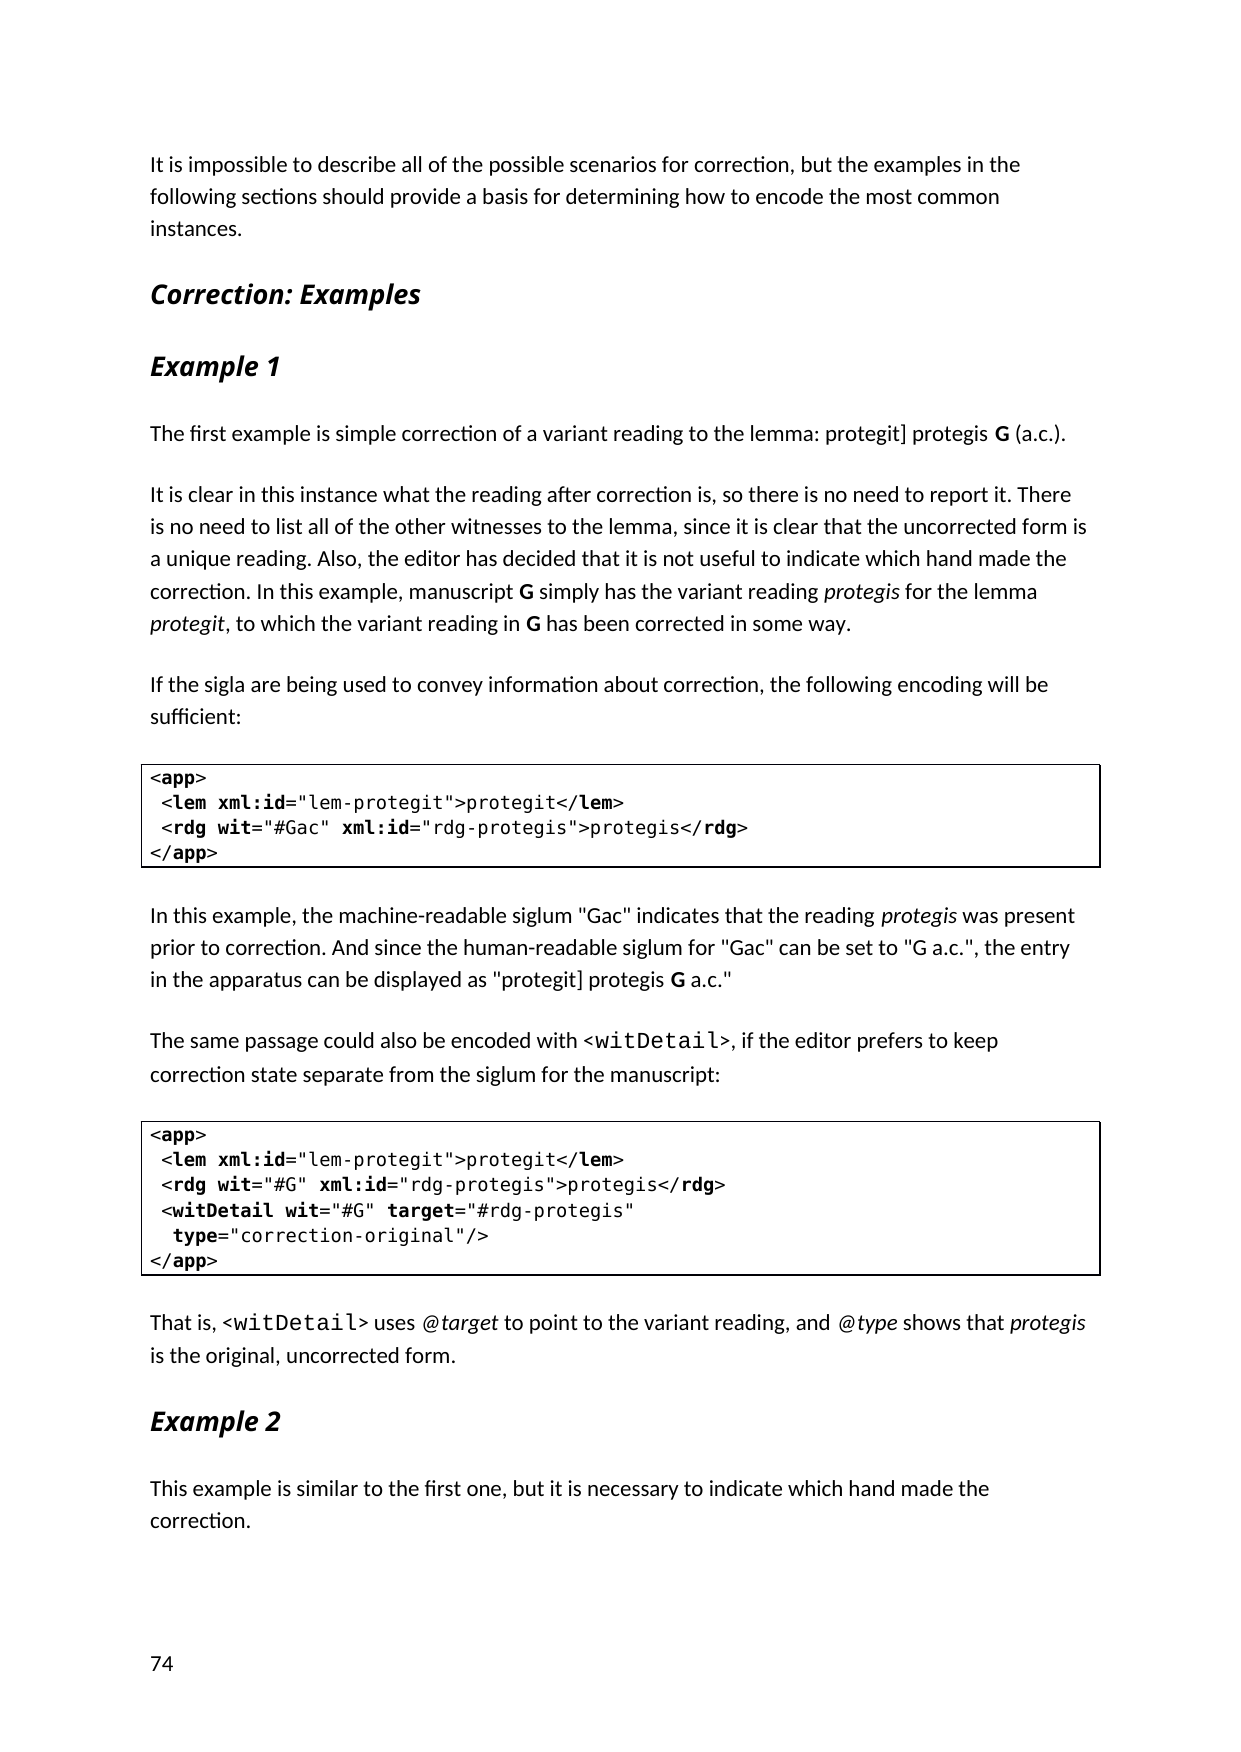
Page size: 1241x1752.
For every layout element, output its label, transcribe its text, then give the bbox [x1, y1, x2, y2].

text <app> <lem xml:id="lem-protegit">protegit</lem> <rdg wit="#G" xml:id="rdg-protegis">protegis</rdg> <witDetail wit="#G" target="#rdg-protegis" type="correction-original"/> </app> [142, 1122, 1099, 1274]
text That is, <witDetail> uses @target to point to the variant reading, and @type shows that protegis is the original, uncorrected form. [150, 1308, 1090, 1369]
text <app> <lem xml:id="lem-protegit">protegit</lem> <rdg wit="#Gac" xml:id="rdg-protegis">protegis</rdg> </app> [142, 765, 1099, 866]
subtitle Example 2 [150, 1403, 1090, 1440]
subtitle Correction: Examples [150, 276, 1090, 313]
text It is impossible to describe all of the possible scenarios for correction, but the examples in the following sections should provide a basis for determining how to encode the most common instances. [150, 150, 1090, 242]
subtitle Example 1 [150, 347, 1090, 384]
text If the sigla are being used to convey information about correction, the following encoding will be sufficient: [150, 670, 1090, 731]
text The first example is simple correction of a variant reading to the lemma: protegit] protegis G (a.c.). [150, 419, 1090, 447]
text This example is similar to the first one, but it is necessary to indicate which hand made the correction. [150, 1474, 1090, 1535]
text The same passage could also be encoded with <witDetail>, if the editor prefers to keep correction state separate from the siglum for the manuscript: [150, 1026, 1090, 1088]
text It is clear in this instance what the reading after correction is, so there is no need to report it. There is no need to list all of the other witnesses to the lemma, since it is clear that the uncorrected form is a unique reading. Also, the editor has decided that it is not useful to indicate which hand made the correction. In this example, manuscript G simply has the variant reading protegis for the lemma protegit, to which the variant reading in G has been corrected in some way. [150, 480, 1090, 637]
text In this example, the machine-readable siglum "Gac" indicates that the reading protegis was present prior to correction. And since the human-readable siglum for "Gac" can be set to "G a.c.", the entry in the apparatus can be displayed as "protegit] protegis G a.c." [150, 901, 1090, 993]
